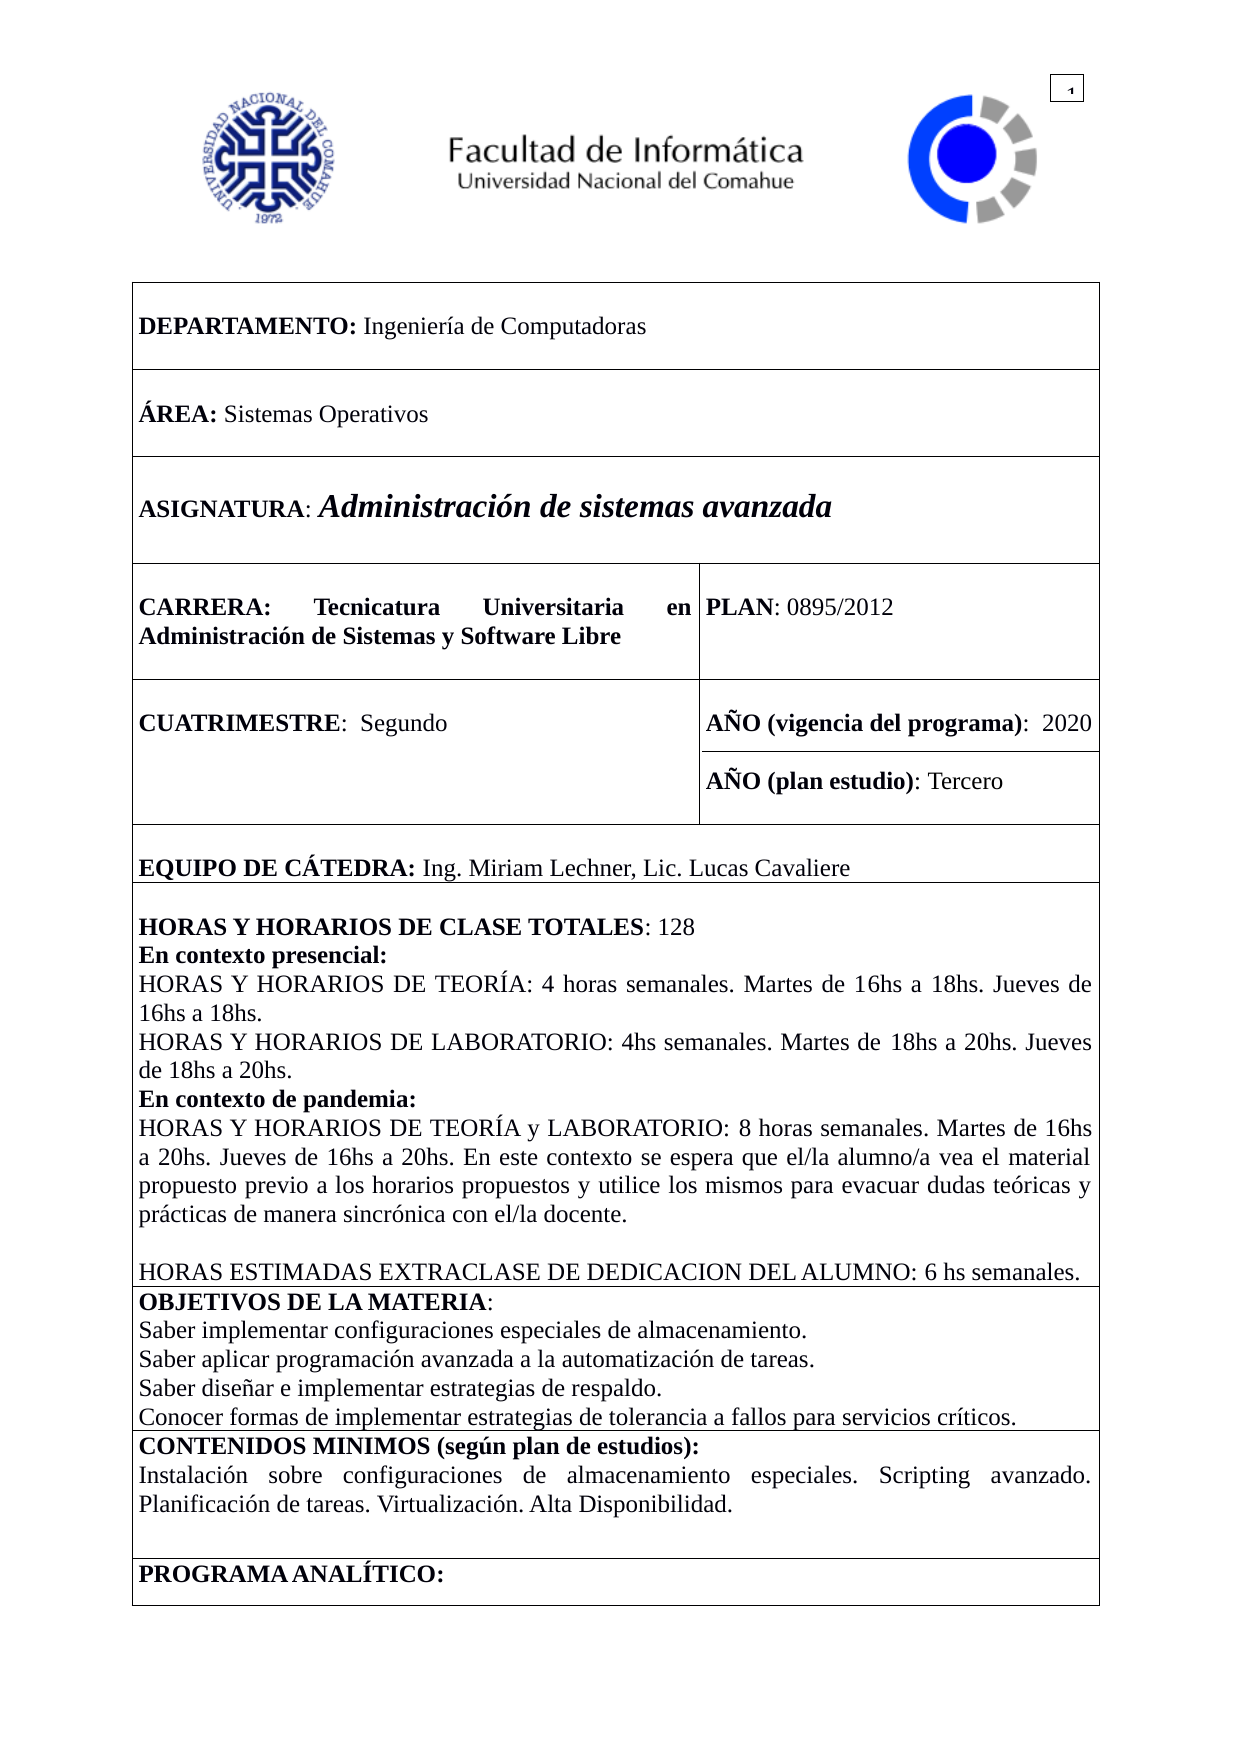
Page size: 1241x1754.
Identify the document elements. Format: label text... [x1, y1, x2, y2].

table_cell CUATRIMESTRE: Segundo [133, 680, 699, 823]
table_cell ÁREA: Sistemas Operativos [133, 370, 1099, 456]
picture [1051, 75, 1063, 101]
table_cell ASIGNATURA: Administración de sistemas avanzada [133, 457, 1099, 563]
table_header DEPARTAMENTO: Ingeniería de Computadoras [133, 283, 1099, 369]
table_cell CONTENIDOS MINIMOS (según plan de estudios): Instalación sobre configuraciones de almacenamiento especiales. Scripting avanzado. Planificación de tareas. Virtualización. Alta Disponibilidad. [133, 1431, 1099, 1558]
table_cell AÑO (vigencia del programa): 2020 AÑO (plan estudio): Tercero [700, 680, 1099, 823]
table_cell CARRERA: Tecnicatura Universitaria en Administración de Sistemas y Software Libre [133, 564, 699, 679]
picture [177, 73, 1063, 253]
table_cell EQUIPO DE CÁTEDRA: Ing. Miriam Lechner, Lic. Lucas Cavaliere [133, 825, 1099, 882]
table_cell PLAN: 0895/2012 [700, 564, 1099, 679]
table_cell HORAS Y HORARIOS DE CLASE TOTALES: 128 En contexto presencial: HORAS Y HORARIOS DE TEORÍA: 4 horas semanales. Martes de 16hs a 18hs. Jueves de 16hs a 18hs. HORAS Y HORARIOS DE LABORATORIO: 4hs semanales. Martes de 18hs a 20hs. Jueves de 18hs a 20hs. En contexto de pandemia: HORAS Y HORARIOS DE TEORÍA y LABORATORIO: 8 horas semanales. Martes de 16hs a 20hs. Jueves de 16hs a 20hs. En este contexto se espera que el/la alumno/a vea el material propuesto previo a los horarios propuestos y utilice los mismos para evacuar dudas teóricas y prácticas de manera sincrónica con el/la docente. HORAS ESTIMADAS EXTRACLASE DE DEDICACION DEL ALUMNO: 6 hs semanales. [133, 883, 1099, 1286]
table_cell OBJETIVOS DE LA MATERIA: Saber implementar configuraciones especiales de almacenamiento. Saber aplicar programación avanzada a la automatización de tareas. Saber diseñar e implementar estrategias de respaldo. Conocer formas de implementar estrategias de tolerancia a fallos para servicios críticos. [133, 1287, 1099, 1430]
table_cell PROGRAMA ANALÍTICO: [133, 1559, 1099, 1605]
